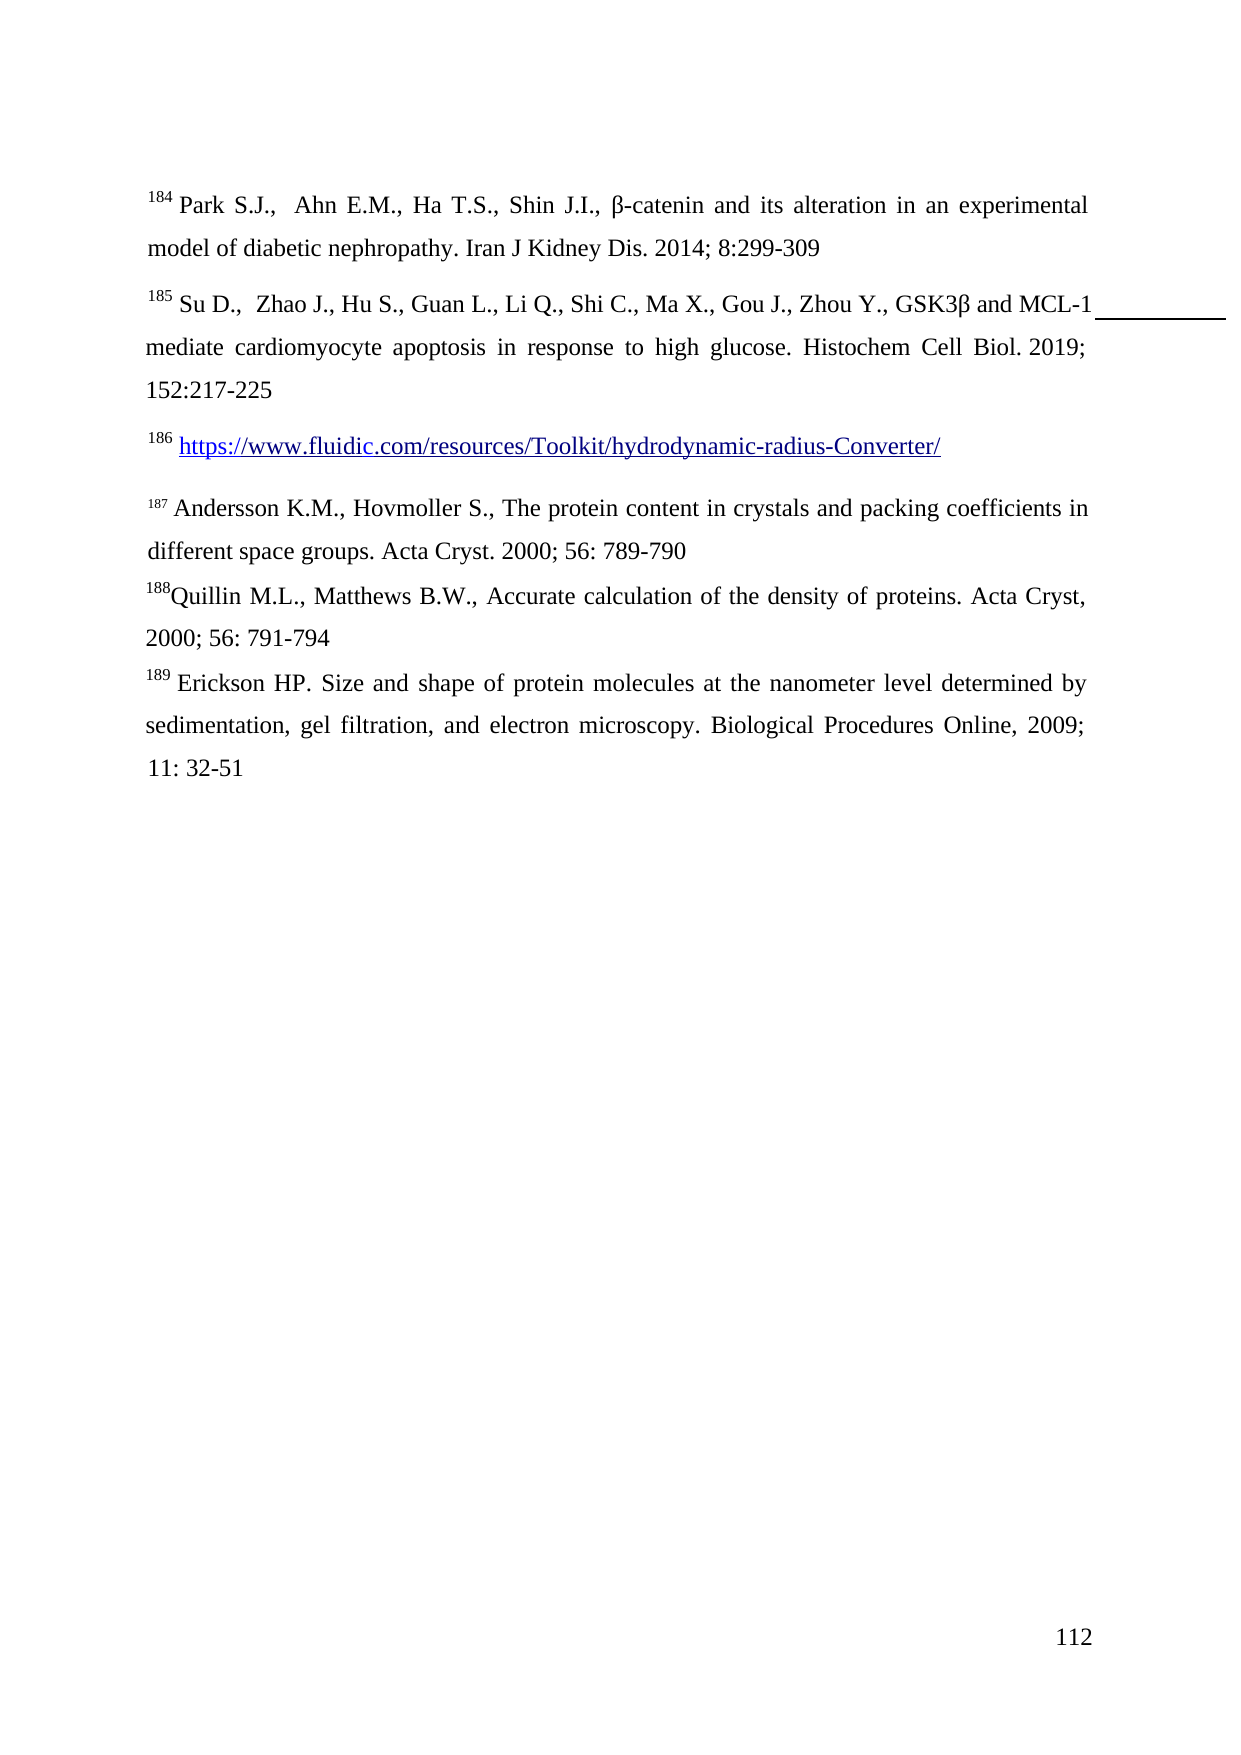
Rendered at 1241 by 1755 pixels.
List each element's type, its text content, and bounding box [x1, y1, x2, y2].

text model of diabetic nephropathy. Iran J Kidney Dis. 2014; 8:299-309 [147, 233, 1094, 262]
text 187 Andersson K.M., Hovmoller S., The protein content in crystals and packing coefficients in [147, 494, 1094, 522]
text 189 Erickson HP. Size and shape of protein molecules at the nanometer level determined by sedimentation, gel filtration, and electron microscopy. Biological Procedures Online, 2009; [145, 665, 1093, 738]
text 112 [1055, 1624, 1095, 1651]
text different space groups. Acta Cryst. 2000; 56: 789-790 [147, 536, 1094, 565]
text 11: 32-51 [147, 753, 1094, 782]
text 184 Park S.J., Ahn E.M., Ha T.S., Shin J.I., β-catenin and its alteration in an experimental [147, 187, 1094, 219]
text 186 https://www.fluidic.com/resources/Toolkit/hydrodynamic-radius-Converter/ [147, 428, 944, 459]
text mediate cardiomyocyte apoptosis in response to high glucose. Histochem Cell Biol. 2019; 152:217-225 [145, 318, 1093, 403]
text 188Quillin M.L., Matthews B.W., Accurate calculation of the density of proteins. Acta Cryst, 2000; 56: 791-794 [145, 578, 1093, 652]
text 185 Su D., Zhao J., Hu S., Guan L., Li Q., Shi C., Ma X., Gou J., Zhou Y., GSK3β and MCL-1 [147, 286, 1095, 318]
